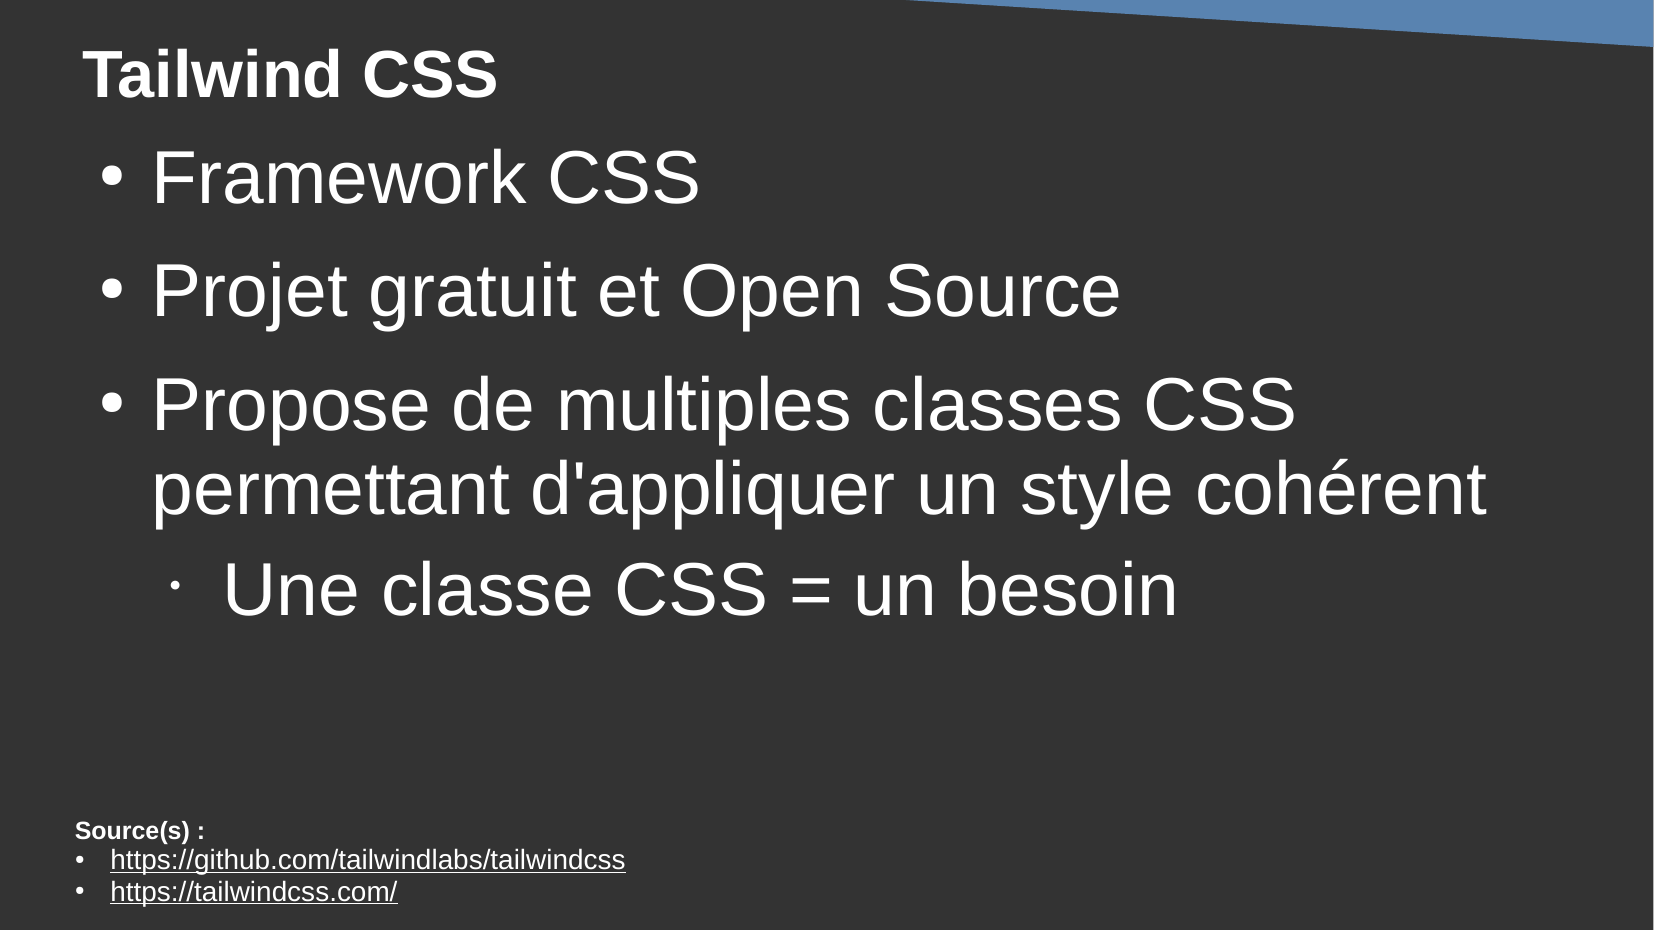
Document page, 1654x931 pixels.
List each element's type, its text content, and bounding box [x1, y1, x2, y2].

text_box [905, 0, 1654, 47]
text_box Source(s) : https://github.com/tailwindlabs/tailwindcss https://tailwindcss.com/ [60, 809, 1583, 915]
title Tailwind CSS [82, 37, 1571, 114]
list Framework CSS Projet gratuit et Open Source Propose de multiples classes CSS permettant d'appliquer un style cohérent Une classe CSS = un besoin [80, 135, 1620, 697]
